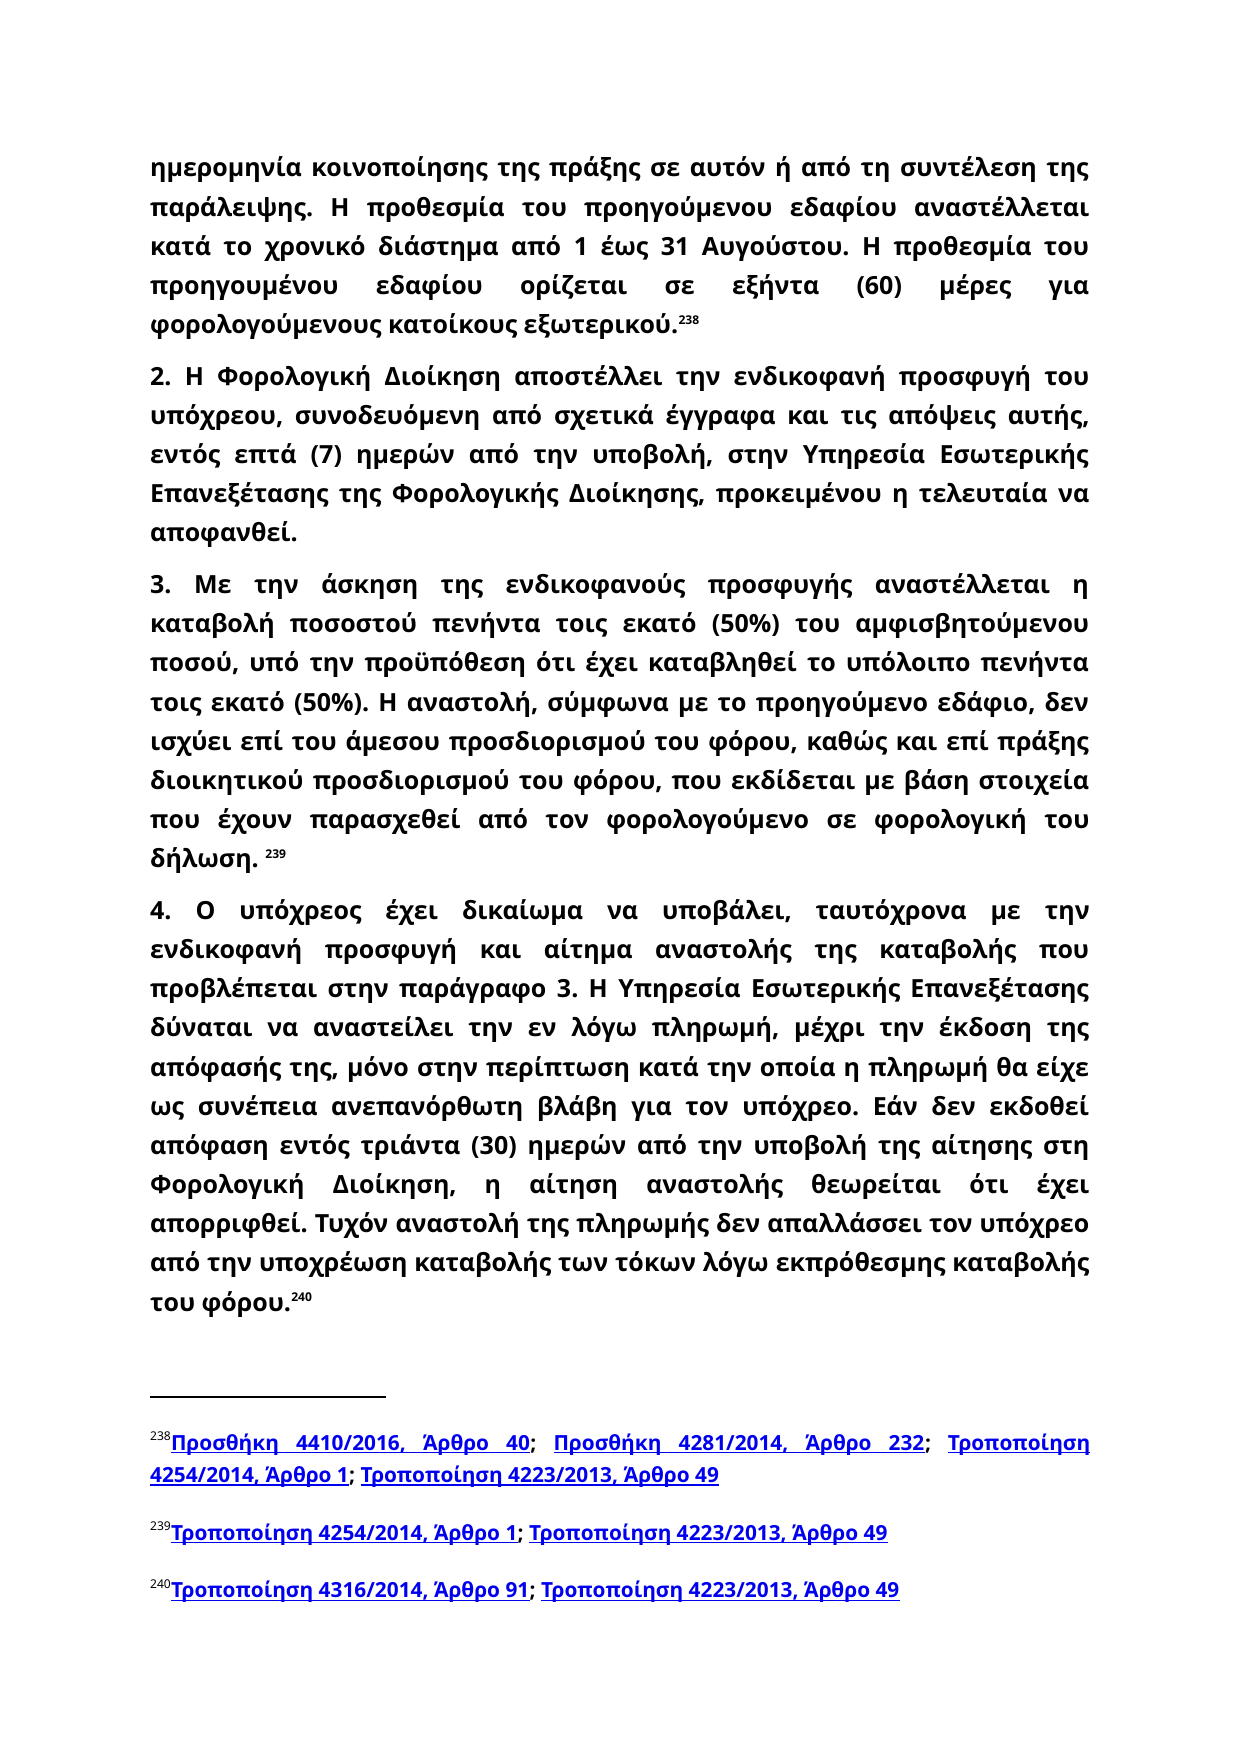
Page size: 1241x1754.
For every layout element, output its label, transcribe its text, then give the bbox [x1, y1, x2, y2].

text 4. Ο υπόχρεος έχει δικαίωμα να υποβάλει, ταυτόχρονα με την ενδικοφανή προσφυγή και αίτημα αναστολής της καταβολής που προβλέπεται στην παράγραφο 3. Η Υπηρεσία Εσωτερικής Επανεξέτασης δύναται να αναστείλει την εν λόγω πληρωμή, μέχρι την έκδοση της απόφασής της, μόνο στην περίπτωση κατά την οποία η πληρωμή θα είχε ως συνέπεια ανεπανόρθωτη βλάβη για τον υπόχρεο. Εάν δεν εκδοθεί απόφαση εντός τριάντα (30) ημερών από την υποβολή της αίτησης στη Φορολογική Διοίκηση, η αίτηση αναστολής θεωρείται ότι έχει απορριφθεί. Τυχόν αναστολή της πληρωμής δεν απαλλάσσει τον υπόχρεο από την υποχρέωση καταβολής των τόκων λόγω εκπρόθεσμης καταβολής του φόρου. [150, 892, 1090, 1318]
text 3. Με την άσκηση της ενδικοφανούς προσφυγής αναστέλλεται η καταβολή ποσοστού πενήντα τοις εκατό (50%) του αμφισβητούμενου ποσού, υπό την προϋπόθεση ότι έχει καταβληθεί το υπόλοιπο πενήντα τοις εκατό (50%). Η αναστολή, σύμφωνα με το προηγούμενο εδάφιο, δεν ισχύει επί του άμεσου προσδιορισμού του φόρου, καθώς και επί πράξης διοικητικού προσδιορισμού του φόρου, που εκδίδεται με βάση στοιχεία που έχουν παρασχεθεί από τον φορολογούμενο σε φορολογική του δήλωση. [150, 567, 1090, 875]
text Τροποποίηση 4316/2014, Άρθρο 91; Τροποποίηση 4223/2013, Άρθρο 49 [150, 1576, 1090, 1604]
text ημερομηνία κοινοποίησης της πράξης σε αυτόν ή από τη συντέλεση της παράλειψης. Η προθεσμία του προηγούμενου εδαφίου αναστέλλεται κατά το χρονικό διάστημα από 1 έως 31 Αυγούστου. Η προθεσμία του προηγουμένου εδαφίου ορίζεται σε εξήντα (60) μέρες για φορολογούμενους κατοίκους εξωτερικού. [150, 150, 1090, 341]
text 2. Η Φορολογική Διοίκηση αποστέλλει την ενδικοφανή προσφυγή του υπόχρεου, συνοδευόμενη από σχετικά έγγραφα και τις απόψεις αυτής, εντός επτά (7) ημερών από την υποβολή, στην Υπηρεσία Εσωτερικής Επανεξέτασης της Φορολογικής Διοίκησης, προκειμένου η τελευταία να αποφανθεί. [150, 358, 1090, 549]
text Τροποποίηση 4254/2014, Άρθρο 1; Τροποποίηση 4223/2013, Άρθρο 49 [150, 1518, 1090, 1546]
text Προσθήκη 4410/2016, Άρθρο 40; Προσθήκη 4281/2014, Άρθρο 232; Τροποποίηση 4254/2014, Άρθρο 1; Τροποποίηση 4223/2013, Άρθρο 49 [150, 1428, 1090, 1489]
